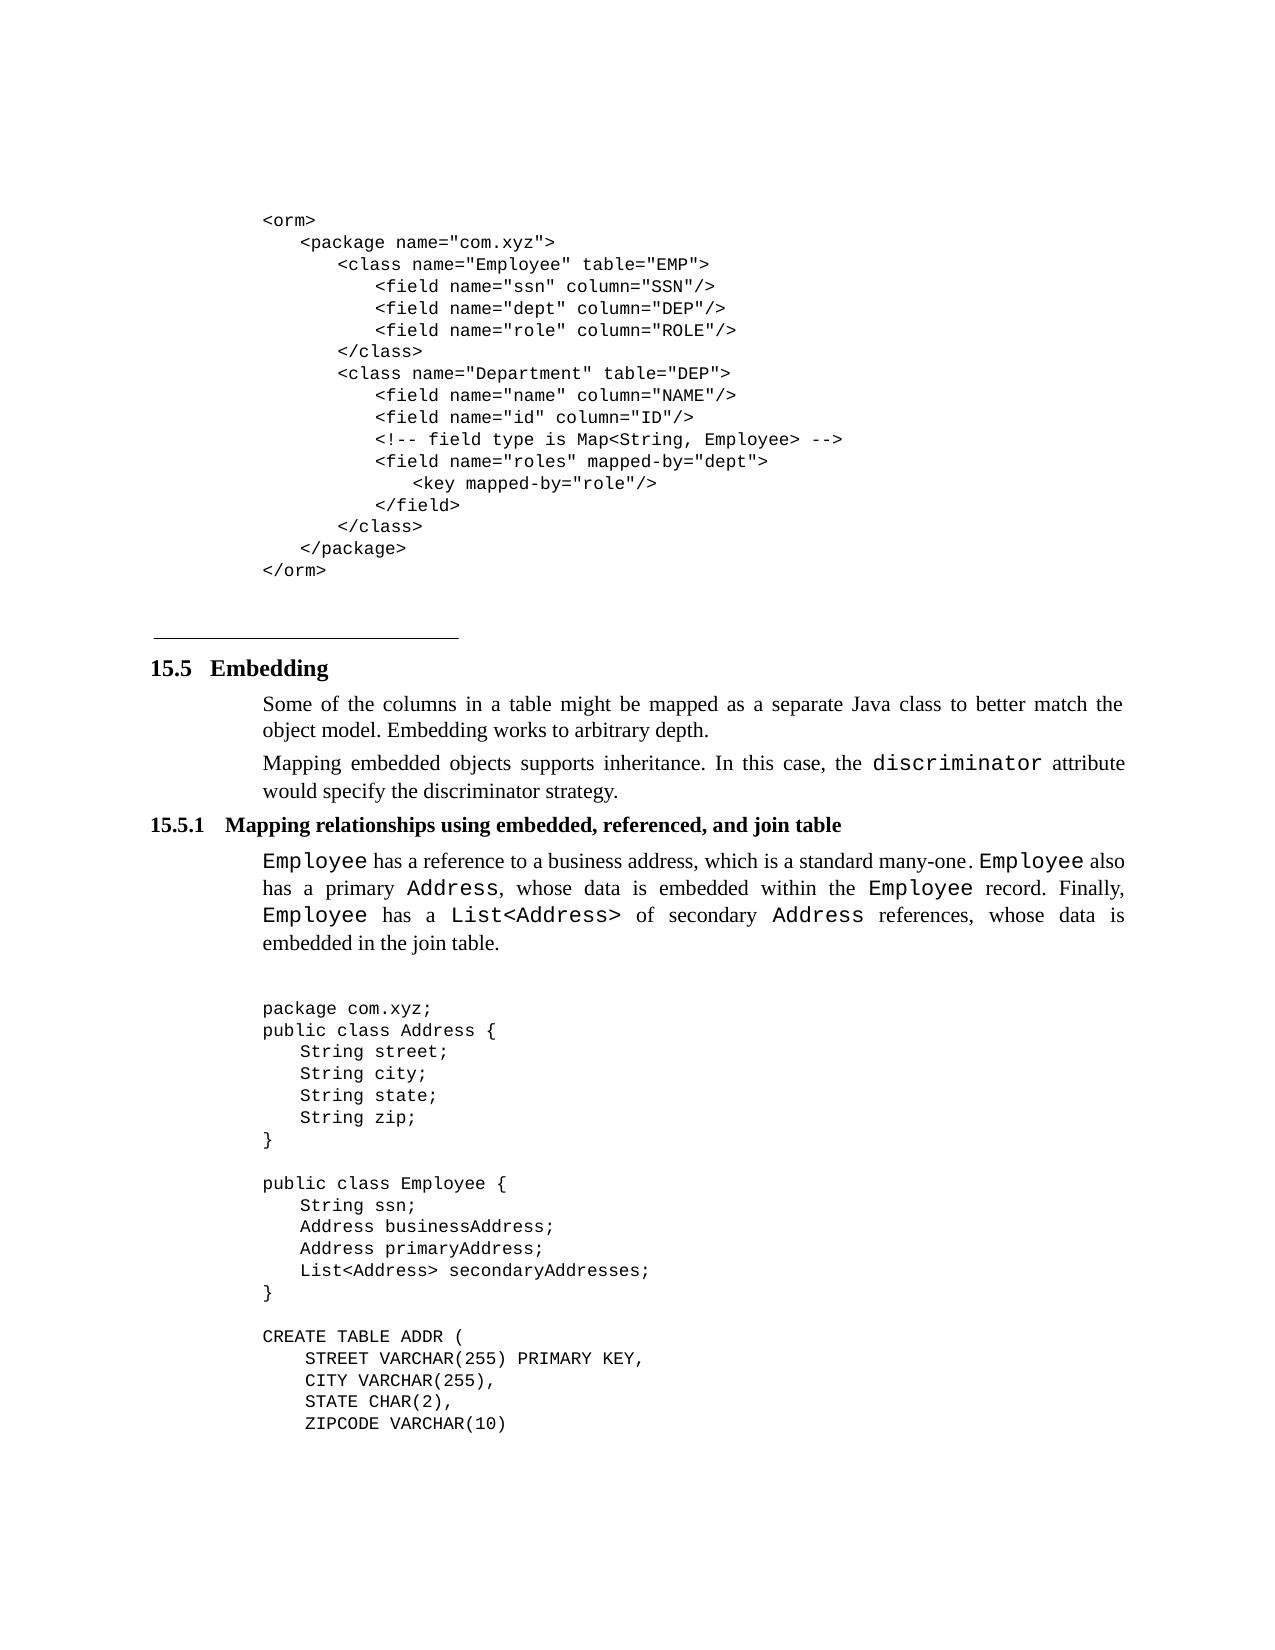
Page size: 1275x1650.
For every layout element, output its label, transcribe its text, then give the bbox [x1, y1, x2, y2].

text </package> [262, 538, 1125, 560]
text String street; [262, 1041, 1125, 1063]
text String city; [262, 1063, 1125, 1085]
text </class> [262, 516, 1125, 538]
subtitle Embedding [150, 654, 1125, 681]
text <field name="id" column="ID"/> [262, 407, 1125, 429]
text </class> [262, 341, 1125, 363]
text <key mapped-by="role"/> [262, 472, 1125, 494]
text </orm> [262, 560, 1125, 582]
text </field> [262, 494, 1125, 516]
text List<Address> secondaryAddresses; [262, 1260, 1125, 1282]
text } [262, 1129, 1125, 1151]
text <field name="roles" mapped-by="dept"> [262, 451, 1125, 472]
text ZIPCODE VARCHAR(10) [262, 1413, 1125, 1435]
text Address businessAddress; [262, 1216, 1125, 1238]
text package com.xyz; [262, 998, 1125, 1019]
text public class Employee { [262, 1173, 1125, 1194]
text <field name="dept" column="DEP"/> [262, 297, 1125, 319]
text String zip; [262, 1107, 1125, 1129]
text STATE CHAR(2), [262, 1391, 1125, 1413]
text CREATE TABLE ADDR ( [262, 1326, 1125, 1348]
text <!-- field type is Map<String, Employee> --> [262, 429, 1125, 451]
subtitle Mapping relationships using embedded, referenced, and join table [150, 811, 1125, 837]
text String state; [262, 1085, 1125, 1107]
text <field name="name" column="NAME"/> [262, 385, 1125, 407]
text <package name="com.xyz"> [262, 232, 1125, 254]
text <field name="ssn" column="SSN"/> [262, 276, 1125, 297]
text <field name="role" column="ROLE"/> [262, 319, 1125, 341]
text CITY VARCHAR(255), [262, 1369, 1125, 1391]
text Address primaryAddress; [262, 1238, 1125, 1260]
text <orm> [262, 210, 1125, 232]
text Mapping embedded objects supports inheritance. In this case, the discriminator attribute would specify the discriminator strategy. [262, 750, 1125, 803]
text <class name="Department" table="DEP"> [262, 363, 1125, 385]
text } [262, 1282, 1125, 1304]
text String ssn; [262, 1194, 1125, 1216]
text <class name="Employee" table="EMP"> [262, 254, 1125, 276]
text STREET VARCHAR(255) PRIMARY KEY, [262, 1348, 1125, 1369]
text Some of the columns in a table might be mapped as a separate Java class to better match the object model. Embedding works to arbitrary depth. [262, 690, 1125, 742]
text public class Address { [262, 1019, 1125, 1041]
text Employee has a reference to a business address, which is a standard many-one. Employee also has a primary Address, whose data is embedded within the Employee record. Finally, Employee has a List<Address> of secondary Address references, whose data is embedded in the join table. [262, 848, 1125, 955]
